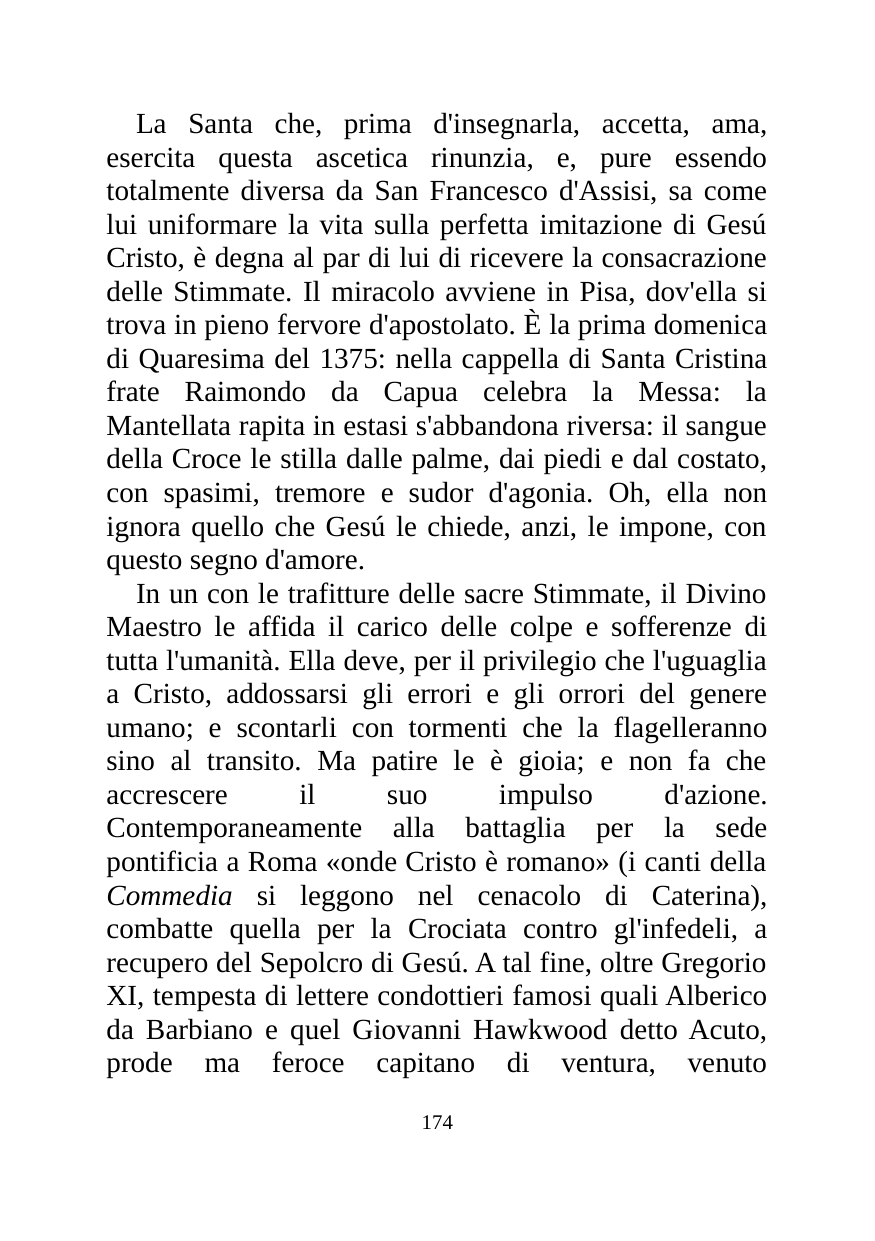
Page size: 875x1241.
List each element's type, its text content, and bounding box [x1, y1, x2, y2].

text In un con le trafitture delle sacre Stimmate, il Divino Maestro le affida il carico delle colpe e sofferenze di tutta l'umanità. Ella deve, per il privilegio che l'uguaglia a Cristo, addossarsi gli errori e gli orrori del genere umano; e scontarli con tormenti che la flagelleranno sino al transito. Ma patire le è gioia; e non fa che accrescere il suo impulso d'azione. Contemporaneamente alla battaglia per la sede pontificia a Roma «onde Cristo è romano» (i canti della Commedia si leggono nel cenacolo di Caterina), combatte quella per la Crociata contro gl'infedeli, a recupero del Sepolcro di Gesú. A tal fine, oltre Gregorio XI, tempesta di lettere condottieri famosi quali Alberico da Barbiano e quel Giovanni Hawkwood detto Acuto, prode ma feroce capitano di ventura, venuto [106, 576, 768, 1079]
text La Santa che, prima d'insegnarla, accetta, ama, esercita questa ascetica rinunzia, e, pure essendo totalmente diversa da San Francesco d'Assisi, sa come lui uniformare la vita sulla perfetta imitazione di Gesú Cristo, è degna al par di lui di ricevere la consacrazione delle Stimmate. Il miracolo avviene in Pisa, dov'ella si trova in pieno fervore d'apostolato. È la prima domenica di Quaresima del 1375: nella cappella di Santa Cristina frate Raimondo da Capua celebra la Messa: la Mantellata rapita in estasi s'abbandona riversa: il sangue della Croce le stilla dalle palme, dai piedi e dal costato, con spasimi, tremore e sudor d'agonia. Oh, ella non ignora quello che Gesú le chiede, anzi, le impone, con questo segno d'amore. [106, 106, 768, 576]
